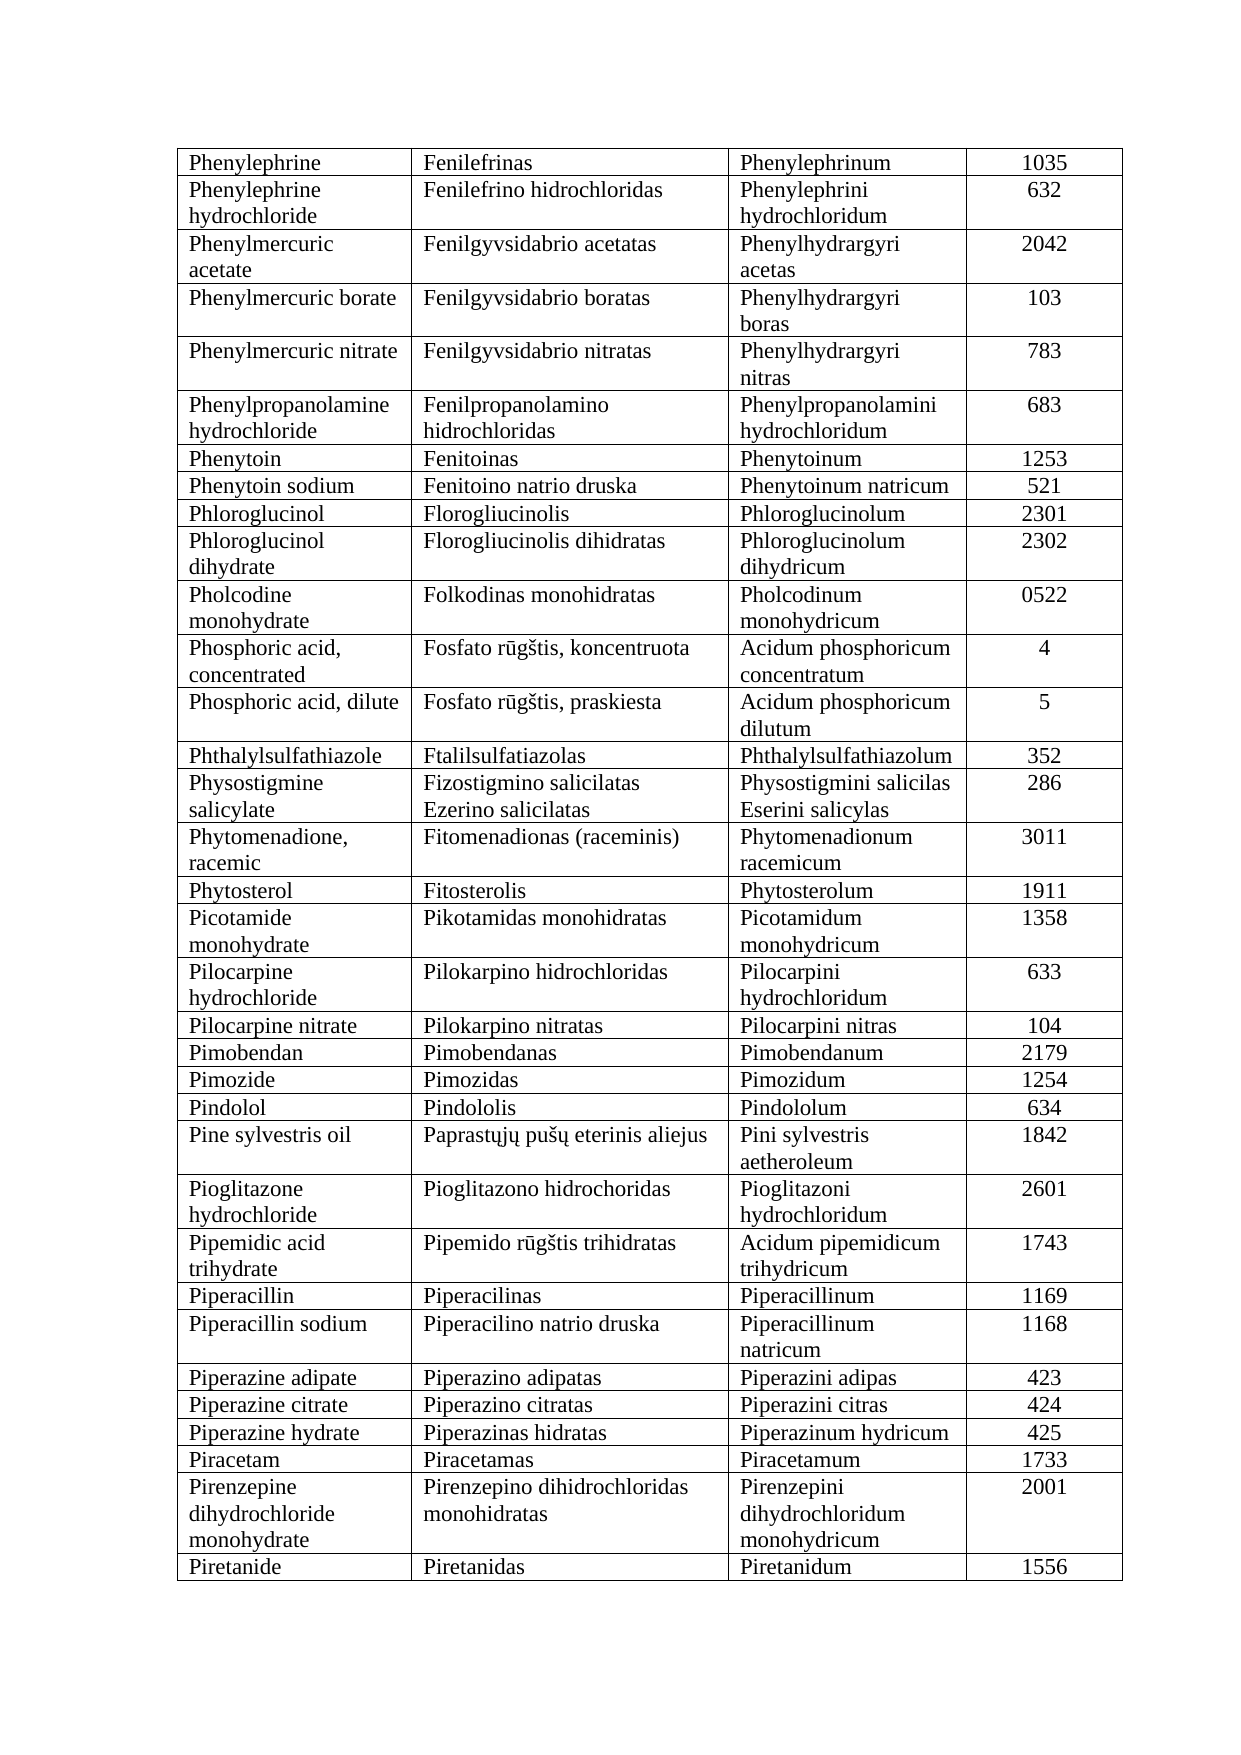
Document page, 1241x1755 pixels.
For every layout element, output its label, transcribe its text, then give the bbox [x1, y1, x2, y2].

table_cell 683 [967, 391, 1122, 444]
table_cell Piperazine hydrate [178, 1419, 411, 1445]
table_cell Pindololum [729, 1094, 966, 1120]
table_cell Pirenzepini dihydrochloridum monohydricum [729, 1473, 966, 1552]
table_cell Piracetamum [729, 1446, 966, 1472]
table_cell Phenylephrini hydrochloridum [729, 176, 966, 229]
table_cell Pini sylvestris aetheroleum [729, 1121, 966, 1174]
table_cell 4 [967, 635, 1122, 687]
table_cell Acidum phosphoricum concentratum [729, 635, 966, 687]
table_cell Fosfato rūgštis, praskiesta [412, 688, 728, 741]
table_cell Acidum phosphoricum dilutum [729, 688, 966, 741]
table_cell 352 [967, 742, 1122, 768]
table_cell 2179 [967, 1039, 1122, 1066]
table_cell Pilocarpini hydrochloridum [729, 958, 966, 1011]
table_cell Phloroglucinol [178, 500, 411, 526]
table_cell Fitosterolis [412, 877, 728, 903]
table_cell Fenilpropanolamino hidrochloridas [412, 391, 728, 444]
table_cell Pipemido rūgštis trihidratas [412, 1229, 728, 1282]
table_cell Piperacillin [178, 1283, 411, 1309]
table_cell Pioglitazono hidrochoridas [412, 1175, 728, 1228]
table_cell Piperacillin sodium [178, 1310, 411, 1363]
table_cell Pirenzepino dihidrochloridas monohidratas [412, 1473, 728, 1552]
table_cell Pindololis [412, 1094, 728, 1120]
table_cell Piretanide [178, 1554, 411, 1580]
table_cell 2001 [967, 1473, 1122, 1552]
table_cell Pirenzepine dihydrochloride monohydrate [178, 1473, 411, 1552]
table_cell Piracetamas [412, 1446, 728, 1472]
table_cell 1254 [967, 1067, 1122, 1093]
table_cell 633 [967, 958, 1122, 1011]
table_cell Phenylephrine [178, 149, 411, 175]
table_cell Phytomenadione, racemic [178, 823, 411, 876]
table_cell Piracetam [178, 1446, 411, 1472]
table_cell Paprastųjų pušų eterinis aliejus [412, 1121, 728, 1174]
table_cell Fitomenadionas (raceminis) [412, 823, 728, 876]
table_cell Pimobendanas [412, 1039, 728, 1066]
table_cell Acidum pipemidicum trihydricum [729, 1229, 966, 1282]
table_cell Phenylpropanolamine hydrochloride [178, 391, 411, 444]
table_cell Fenilgyvsidabrio nitratas [412, 337, 728, 390]
table_cell 521 [967, 472, 1122, 498]
table_cell 1035 [967, 149, 1122, 175]
table_cell 1358 [967, 904, 1122, 957]
table_cell Fenilgyvsidabrio acetatas [412, 230, 728, 282]
table_cell 1911 [967, 877, 1122, 903]
table_cell 425 [967, 1419, 1122, 1445]
table_cell 103 [967, 284, 1122, 336]
table_cell Phenylhydrargyri acetas [729, 230, 966, 282]
table_cell Phthalylsulfathiazolum [729, 742, 966, 768]
table_cell Phenylmercuric nitrate [178, 337, 411, 390]
table_cell Piperazinum hydricum [729, 1419, 966, 1445]
table_cell Fenitoinas [412, 445, 728, 471]
table_cell Fenilgyvsidabrio boratas [412, 284, 728, 336]
table_cell Piperazini adipas [729, 1364, 966, 1390]
table_cell 2301 [967, 500, 1122, 526]
table_cell Phytosterolum [729, 877, 966, 903]
table_cell Fenilefrinas [412, 149, 728, 175]
table_cell Pioglitazone hydrochloride [178, 1175, 411, 1228]
table_cell Ftalilsulfatiazolas [412, 742, 728, 768]
table_cell Picotamide monohydrate [178, 904, 411, 957]
table_cell 424 [967, 1391, 1122, 1417]
table_cell Physostigmine salicylate [178, 769, 411, 822]
table_cell Phthalylsulfathiazole [178, 742, 411, 768]
table_cell Florogliucinolis [412, 500, 728, 526]
table_cell 634 [967, 1094, 1122, 1120]
table_cell Piretanidas [412, 1554, 728, 1580]
table_cell Pimobendanum [729, 1039, 966, 1066]
table_cell Physostigmini salicilas Eserini salicylas [729, 769, 966, 822]
table_cell 2601 [967, 1175, 1122, 1228]
table_cell Fizostigmino salicilatas Ezerino salicilatas [412, 769, 728, 822]
table_cell Pilokarpino nitratas [412, 1012, 728, 1038]
table_cell 1743 [967, 1229, 1122, 1282]
table_cell Pimozide [178, 1067, 411, 1093]
table_cell Pilokarpino hidrochloridas [412, 958, 728, 1011]
table_cell Phenylhydrargyri boras [729, 284, 966, 336]
table_cell Piperazini citras [729, 1391, 966, 1417]
table_cell Phosphoric acid, dilute [178, 688, 411, 741]
table_cell Phloroglucinolum dihydricum [729, 527, 966, 580]
table_cell Pimozidum [729, 1067, 966, 1093]
table_cell Fosfato rūgštis, koncentruota [412, 635, 728, 687]
table_cell Pilocarpine nitrate [178, 1012, 411, 1038]
table_cell Piperazine adipate [178, 1364, 411, 1390]
table_cell 1733 [967, 1446, 1122, 1472]
table_cell Pipemidic acid trihydrate [178, 1229, 411, 1282]
table_cell 2042 [967, 230, 1122, 282]
table_cell Phloroglucinolum [729, 500, 966, 526]
table_cell 632 [967, 176, 1122, 229]
table_cell Picotamidum monohydricum [729, 904, 966, 957]
table_cell Phenylephrine hydrochloride [178, 176, 411, 229]
table_cell Phenytoinum natricum [729, 472, 966, 498]
table_cell Phenytoin sodium [178, 472, 411, 498]
table_cell Phenytoin [178, 445, 411, 471]
table_cell Phenylmercuric acetate [178, 230, 411, 282]
table_cell Phenylephrinum [729, 149, 966, 175]
table_cell 783 [967, 337, 1122, 390]
table_cell 1253 [967, 445, 1122, 471]
table_cell Piperazino adipatas [412, 1364, 728, 1390]
table_cell Piperacillinum natricum [729, 1310, 966, 1363]
table_cell Pine sylvestris oil [178, 1121, 411, 1174]
table_cell Piperazine citrate [178, 1391, 411, 1417]
table_cell Fenilefrino hidrochloridas [412, 176, 728, 229]
table_cell Phenylpropanolamini hydrochloridum [729, 391, 966, 444]
table_cell 0522 [967, 581, 1122, 633]
table_cell 1556 [967, 1554, 1122, 1580]
table_cell 286 [967, 769, 1122, 822]
table_cell Pikotamidas monohidratas [412, 904, 728, 957]
table_cell Folkodinas monohidratas [412, 581, 728, 633]
table_cell Phytosterol [178, 877, 411, 903]
table_cell Phenytoinum [729, 445, 966, 471]
table_cell Piperazinas hidratas [412, 1419, 728, 1445]
table_cell Pioglitazoni hydrochloridum [729, 1175, 966, 1228]
table_cell Pholcodinum monohydricum [729, 581, 966, 633]
table_cell Pilocarpine hydrochloride [178, 958, 411, 1011]
table_cell Piperazino citratas [412, 1391, 728, 1417]
table_cell Phloroglucinol dihydrate [178, 527, 411, 580]
table_cell Phenylmercuric borate [178, 284, 411, 336]
table_cell Piperacillinum [729, 1283, 966, 1309]
table_cell Fenitoino natrio druska [412, 472, 728, 498]
table_cell Phytomenadionum racemicum [729, 823, 966, 876]
table_cell Piretanidum [729, 1554, 966, 1580]
table_cell 104 [967, 1012, 1122, 1038]
table_cell Phosphoric acid, concentrated [178, 635, 411, 687]
table_cell 2302 [967, 527, 1122, 580]
table_cell Pimozidas [412, 1067, 728, 1093]
table_cell Pholcodine monohydrate [178, 581, 411, 633]
table_cell 423 [967, 1364, 1122, 1390]
table_cell Florogliucinolis dihidratas [412, 527, 728, 580]
table_cell 1842 [967, 1121, 1122, 1174]
table_cell Piperacilinas [412, 1283, 728, 1309]
table_cell 1168 [967, 1310, 1122, 1363]
table_cell 1169 [967, 1283, 1122, 1309]
table_cell Piperacilino natrio druska [412, 1310, 728, 1363]
table_cell Phenylhydrargyri nitras [729, 337, 966, 390]
table_cell Pilocarpini nitras [729, 1012, 966, 1038]
table_cell 5 [967, 688, 1122, 741]
table_cell Pimobendan [178, 1039, 411, 1066]
table_cell 3011 [967, 823, 1122, 876]
table_cell Pindolol [178, 1094, 411, 1120]
